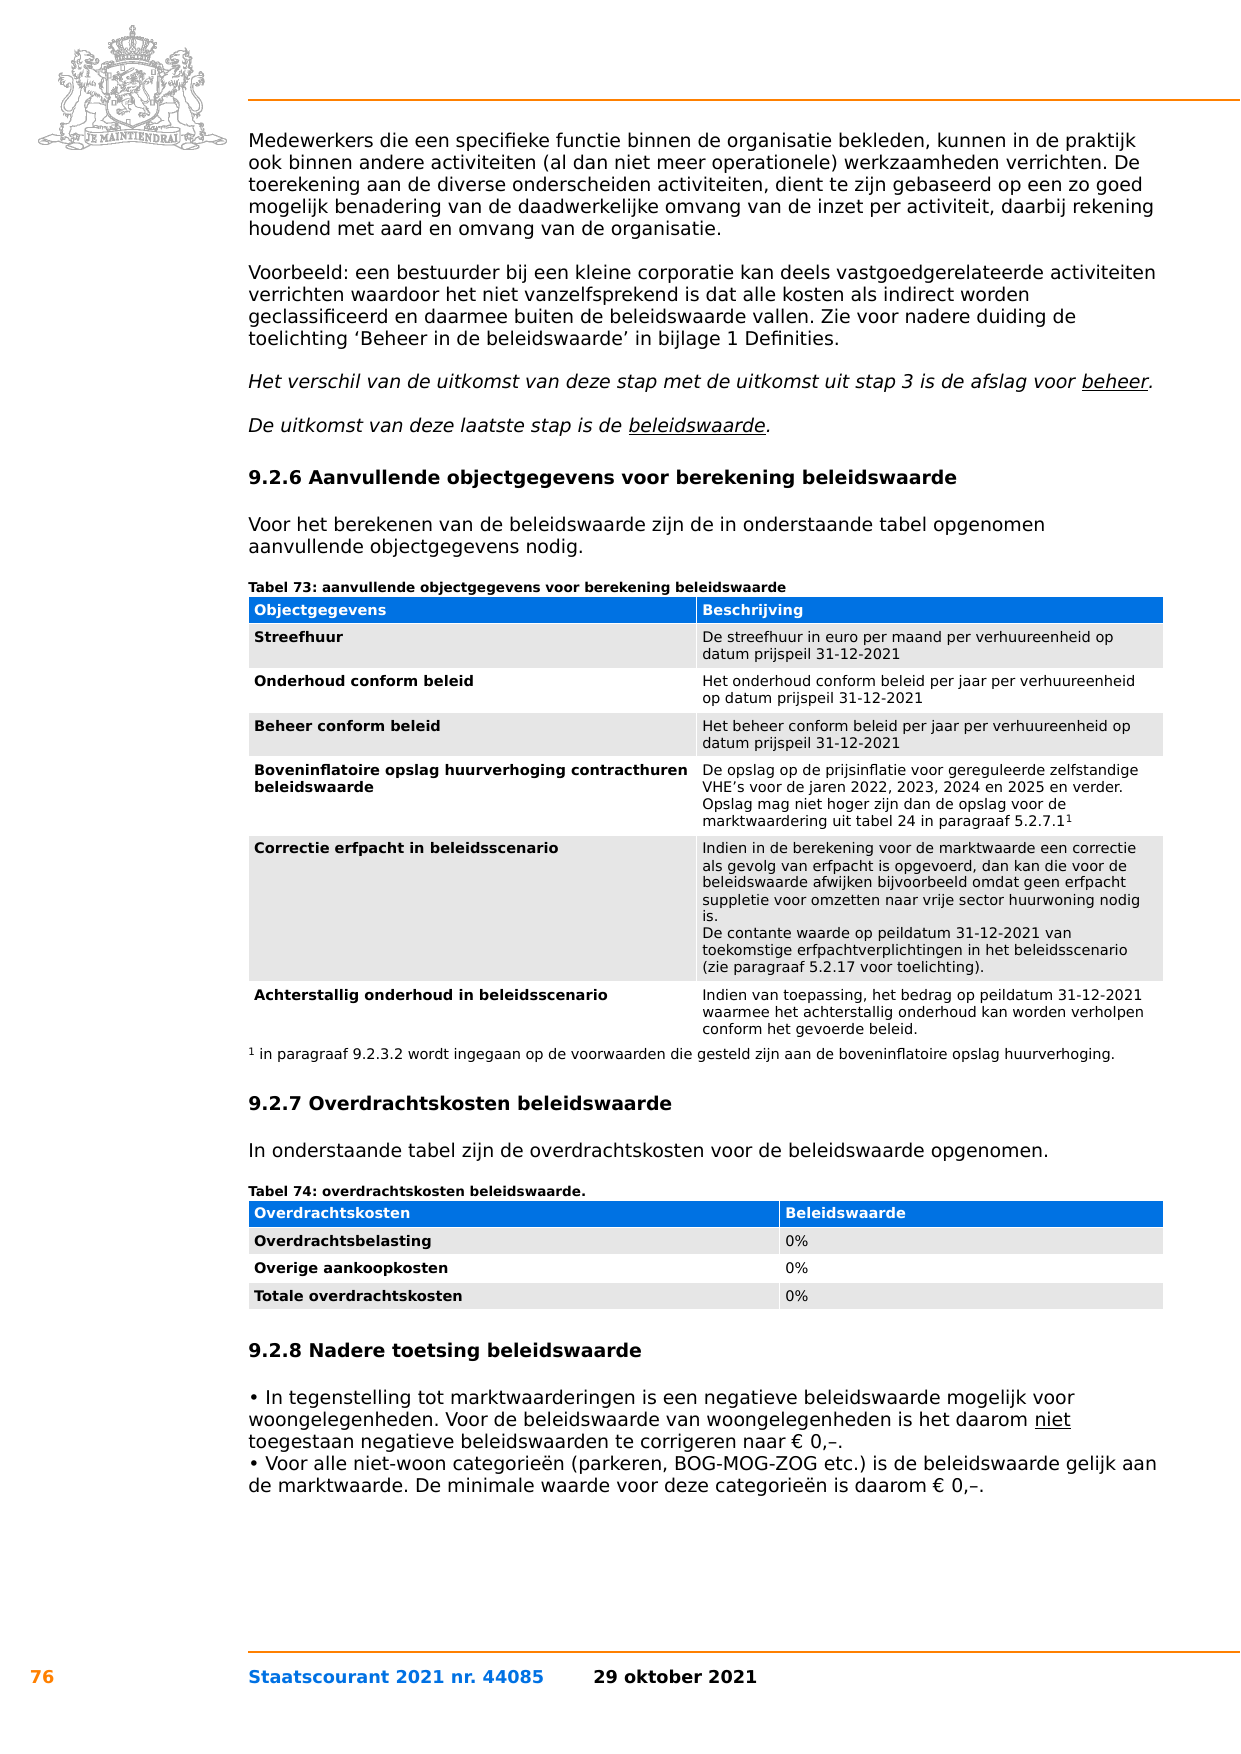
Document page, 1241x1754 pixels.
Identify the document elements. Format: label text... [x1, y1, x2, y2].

table_cell Objectgegevens [249, 597, 696, 623]
text Voor het berekenen van de beleidswaarde zijn de in onderstaande tabel opgenomen aanvullende objectgegevens nodig. [248, 514, 1163, 558]
text • In tegenstelling tot marktwaarderingen is een negatieve beleidswaarde mogelijk voor woongelegenheden. Voor de beleidswaarde van woongelegenheden is het daarom niet toegestaan negatieve beleidswaarden te corrigeren naar € 0,–. [248, 1387, 1163, 1453]
table_cell Beheer conform beleid [249, 713, 696, 756]
picture [38, 25, 227, 150]
text Voorbeeld: een bestuurder bij een kleine corporatie kan deels vastgoedgerelateerde activiteiten verrichten waardoor het niet vanzelfsprekend is dat alle kosten als indirect worden geclassificeerd en daarmee buiten de beleidswaarde vallen. Zie voor nadere duiding de toelichting ‘Beheer in de beleidswaarde’ in bijlage 1 Definities. [248, 262, 1163, 349]
table_header Tabel 74: overdrachtskosten beleidswaarde. [248, 1184, 1163, 1200]
table_cell 0% [780, 1256, 1163, 1282]
table_cell De streefhuur in euro per maand per verhuureenheid op datum prijspeil 31-12-2021 [697, 624, 1163, 668]
table_header Tabel 73: aanvullende objectgegevens voor berekening beleidswaarde [248, 580, 1163, 596]
table_cell Indien in de berekening voor de marktwaarde een correctie als gevolg van erfpacht is opgevoerd, dan kan die voor de beleidswaarde afwijken bijvoorbeeld omdat geen erfpacht suppletie voor omzetten naar vrije sector huurwoning nodig is. De contante waarde op peildatum 31-12-2021 van toekomstige erfpachtverplichtingen in het beleidsscenario (zie paragraaf 5.2.17 voor toelichting). [697, 836, 1163, 981]
table_cell Streefhuur [249, 624, 696, 668]
table_cell Het onderhoud conform beleid per jaar per verhuureenheid op datum prijspeil 31-12-2021 [697, 669, 1163, 712]
table_cell Beleidswaarde [780, 1201, 1163, 1227]
table_cell Onderhoud conform beleid [249, 669, 696, 712]
text In onderstaande tabel zijn de overdrachtskosten voor de beleidswaarde opgenomen. [248, 1140, 1163, 1162]
table_cell 1 in paragraaf 9.2.3.2 wordt ingegaan op de voorwaarden die gesteld zijn aan de boveninflatoire opslag huurverhoging. [248, 1043, 1163, 1063]
table_cell De opslag op de prijsinflatie voor gereguleerde zelfstandige VHE’s voor de jaren 2022, 2023, 2024 en 2025 en verder. Opslag mag niet hoger zijn dan de opslag voor de marktwaardering uit tabel 24 in paragraaf 5.2.7.11 [697, 758, 1163, 835]
text Het verschil van de uitkomst van deze stap met de uitkomst uit stap 3 is de afslag voor beheer. [248, 371, 1163, 393]
subtitle 9.2.6 Aanvullende objectgegevens voor berekening beleidswaarde [248, 467, 1163, 489]
subtitle 9.2.8 Nadere toetsing beleidswaarde [248, 1340, 1163, 1362]
table_cell 0% [780, 1283, 1163, 1309]
table_cell Overige aankoopkosten [249, 1256, 779, 1282]
table_cell Totale overdrachtskosten [249, 1283, 779, 1309]
text Medewerkers die een specifieke functie binnen de organisatie bekleden, kunnen in de praktijk ook binnen andere activiteiten (al dan niet meer operationele) werkzaamheden verrichten. De toerekening aan de diverse onderscheiden activiteiten, dient te zijn gebaseerd op een zo goed mogelijk benadering van de daadwerkelijke omvang van de inzet per activiteit, daarbij rekening houdend met aard en omvang van de organisatie. [248, 130, 1163, 240]
table_cell Beschrijving [697, 597, 1163, 623]
table_cell Overdrachtsbelasting [249, 1228, 779, 1254]
table_cell Overdrachtskosten [249, 1201, 779, 1227]
table_cell Boveninflatoire opslag huurverhoging contracthuren beleidswaarde [249, 758, 696, 835]
text De uitkomst van deze laatste stap is de beleidswaarde. [248, 415, 1163, 437]
table_cell 0% [780, 1228, 1163, 1254]
table_cell Indien van toepassing, het bedrag op peildatum 31-12-2021 waarmee het achterstallig onderhoud kan worden verholpen conform het gevoerde beleid. [697, 982, 1163, 1042]
table_cell Correctie erfpacht in beleidsscenario [249, 836, 696, 981]
table_cell Het beheer conform beleid per jaar per verhuureenheid op datum prijspeil 31-12-2021 [697, 713, 1163, 756]
text • Voor alle niet-woon categorieën (parkeren, BOG-MOG-ZOG etc.) is de beleidswaarde gelijk aan de marktwaarde. De minimale waarde voor deze categorieën is daarom € 0,–. [248, 1453, 1163, 1497]
subtitle 9.2.7 Overdrachtskosten beleidswaarde [248, 1093, 1163, 1115]
table_cell Achterstallig onderhoud in beleidsscenario [249, 982, 696, 1042]
